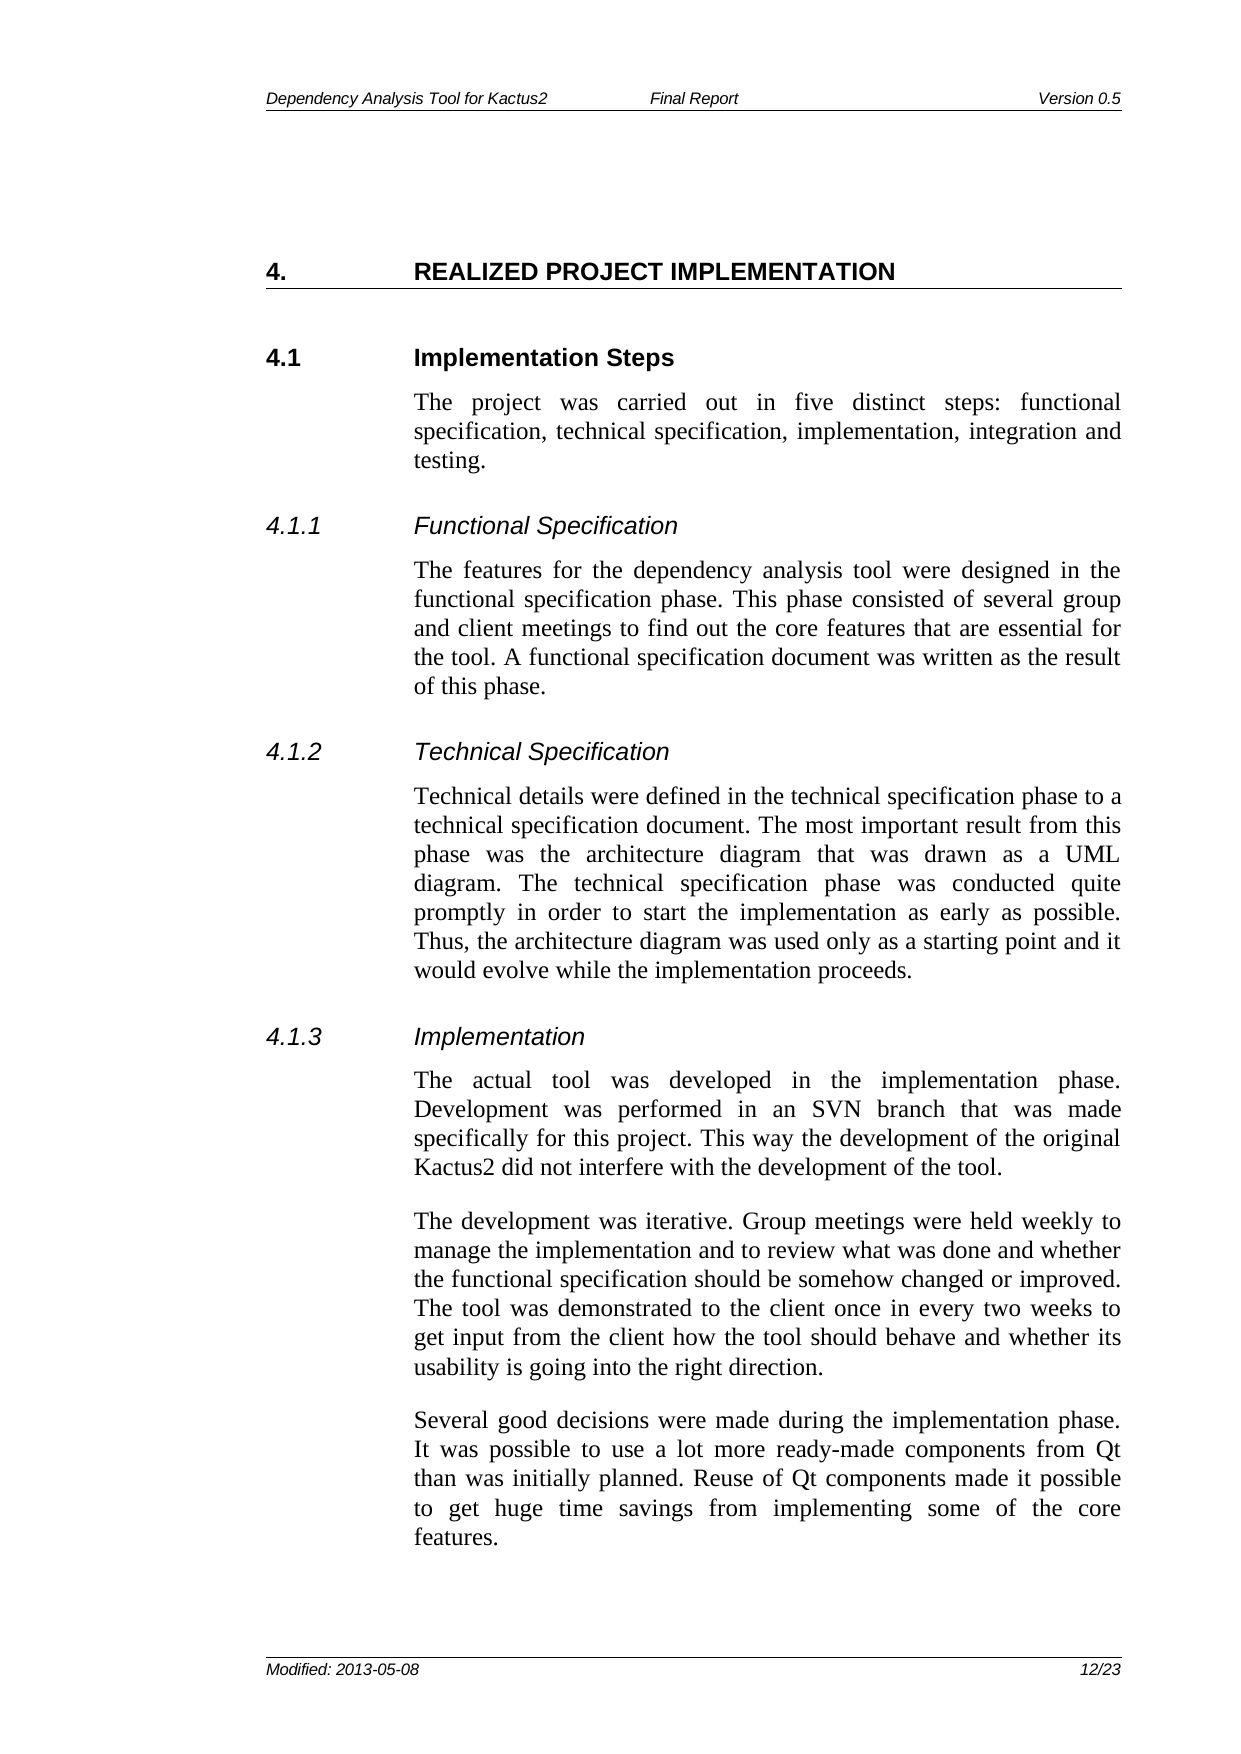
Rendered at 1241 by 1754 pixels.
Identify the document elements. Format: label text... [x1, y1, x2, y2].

subtitle Functional Specification [266, 511, 1122, 540]
subtitle Implementation Steps [266, 343, 1122, 372]
text Several good decisions were made during the implementation phase. It was possible to use a lot more ready-made components from Qt than was initially planned. Reuse of Qt components made it possible to get huge time savings from implementing some of the core features. [413, 1405, 1122, 1551]
subtitle Technical Specification [266, 737, 1122, 766]
text The features for the dependency analysis tool were designed in the functional specification phase. This phase consisted of several group and client meetings to find out the core features that are essential for the tool. A functional specification document was written as the result of this phase. [413, 554, 1122, 700]
text The actual tool was developed in the implementation phase. Development was performed in an SVN branch that was made specifically for this project. This way the development of the original Kactus2 did not interfere with the development of the tool. [413, 1065, 1122, 1181]
subtitle Realized project implementation [266, 257, 1122, 288]
text The project was carried out in five distinct steps: functional specification, technical specification, implementation, integration and testing. [413, 387, 1122, 474]
text Technical details were defined in the technical specification phase to a technical specification document. The most important result from this phase was the architecture diagram that was drawn as a UML diagram. The technical specification phase was conducted quite promptly in order to start the implementation as early as possible. Thus, the architecture diagram was used only as a starting point and it would evolve while the implementation proceeds. [413, 781, 1122, 984]
text The development was iterative. Group meetings were held weekly to manage the implementation and to review what was done and whether the functional specification should be somehow changed or improved. The tool was demonstrated to the client once in every two weeks to get input from the client how the tool should behave and whether its usability is going into the right direction. [413, 1206, 1122, 1380]
subtitle Implementation [266, 1021, 1122, 1051]
